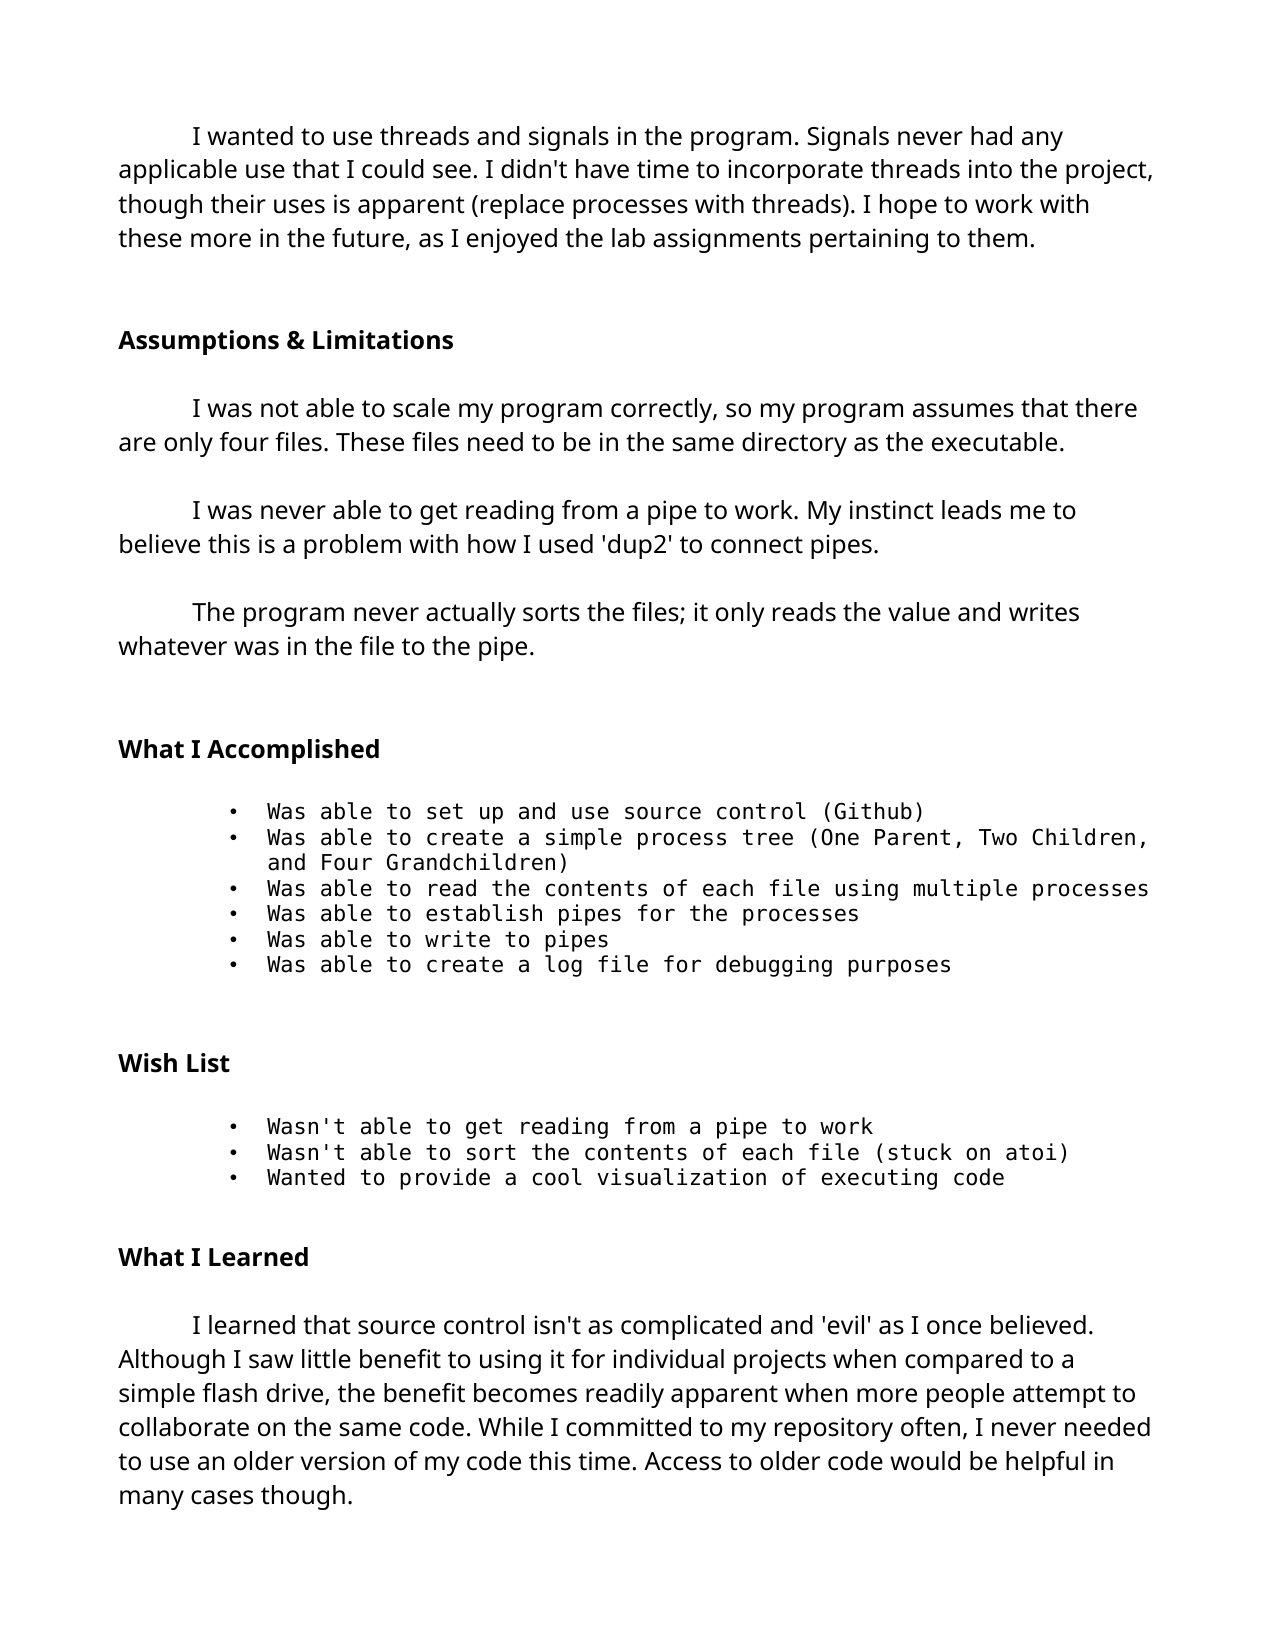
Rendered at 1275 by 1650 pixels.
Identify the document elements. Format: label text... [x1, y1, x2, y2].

list Was able to create a log file for debugging purposes [229, 952, 1157, 978]
list Was able to set up and use source control (Github) [229, 799, 1157, 825]
text I was not able to scale my program correctly, so my program assumes that there are only four files. These files need to be in the same directory as the executable. [118, 391, 1157, 459]
list Was able to write to pipes [229, 927, 1157, 952]
text I was never able to get reading from a pipe to work. My instinct leads me to believe this is a problem with how I used 'dup2' to connect pipes. [118, 493, 1157, 561]
list Wasn't able to get reading from a pipe to work [229, 1114, 1157, 1140]
list Wanted to provide a cool visualization of executing code [229, 1165, 1157, 1191]
text I wanted to use threads and signals in the program. Signals never had any applicable use that I could see. I didn't have time to incorporate threads into the project, though their uses is apparent (replace processes with threads). I hope to work with these more in the future, as I enjoyed the lab assignments pertaining to them. [118, 118, 1157, 254]
list Was able to create a simple process tree (One Parent, Two Children, and Four Grandchildren) [229, 825, 1157, 876]
list Was able to read the contents of each file using multiple processes [229, 876, 1157, 901]
list Wasn't able to sort the contents of each file (stuck on atoi) [229, 1140, 1157, 1165]
text The program never actually sorts the files; it only reads the value and writes whatever was in the file to the pipe. [118, 595, 1157, 663]
text I learned that source control isn't as complicated and 'evil' as I once believed. Although I saw little benefit to using it for individual projects when compared to a simple flash drive, the benefit becomes readily apparent when more people attempt to collaborate on the same code. While I committed to my repository often, I never needed to use an older version of my code this time. Access to older code would be helpful in many cases though. [118, 1307, 1157, 1512]
text What I Learned [118, 1239, 1157, 1273]
text Wish List [118, 1046, 1157, 1080]
text What I Accomplished [118, 731, 1157, 765]
list Was able to establish pipes for the processes [229, 901, 1157, 927]
text Assumptions & Limitations [118, 322, 1157, 357]
